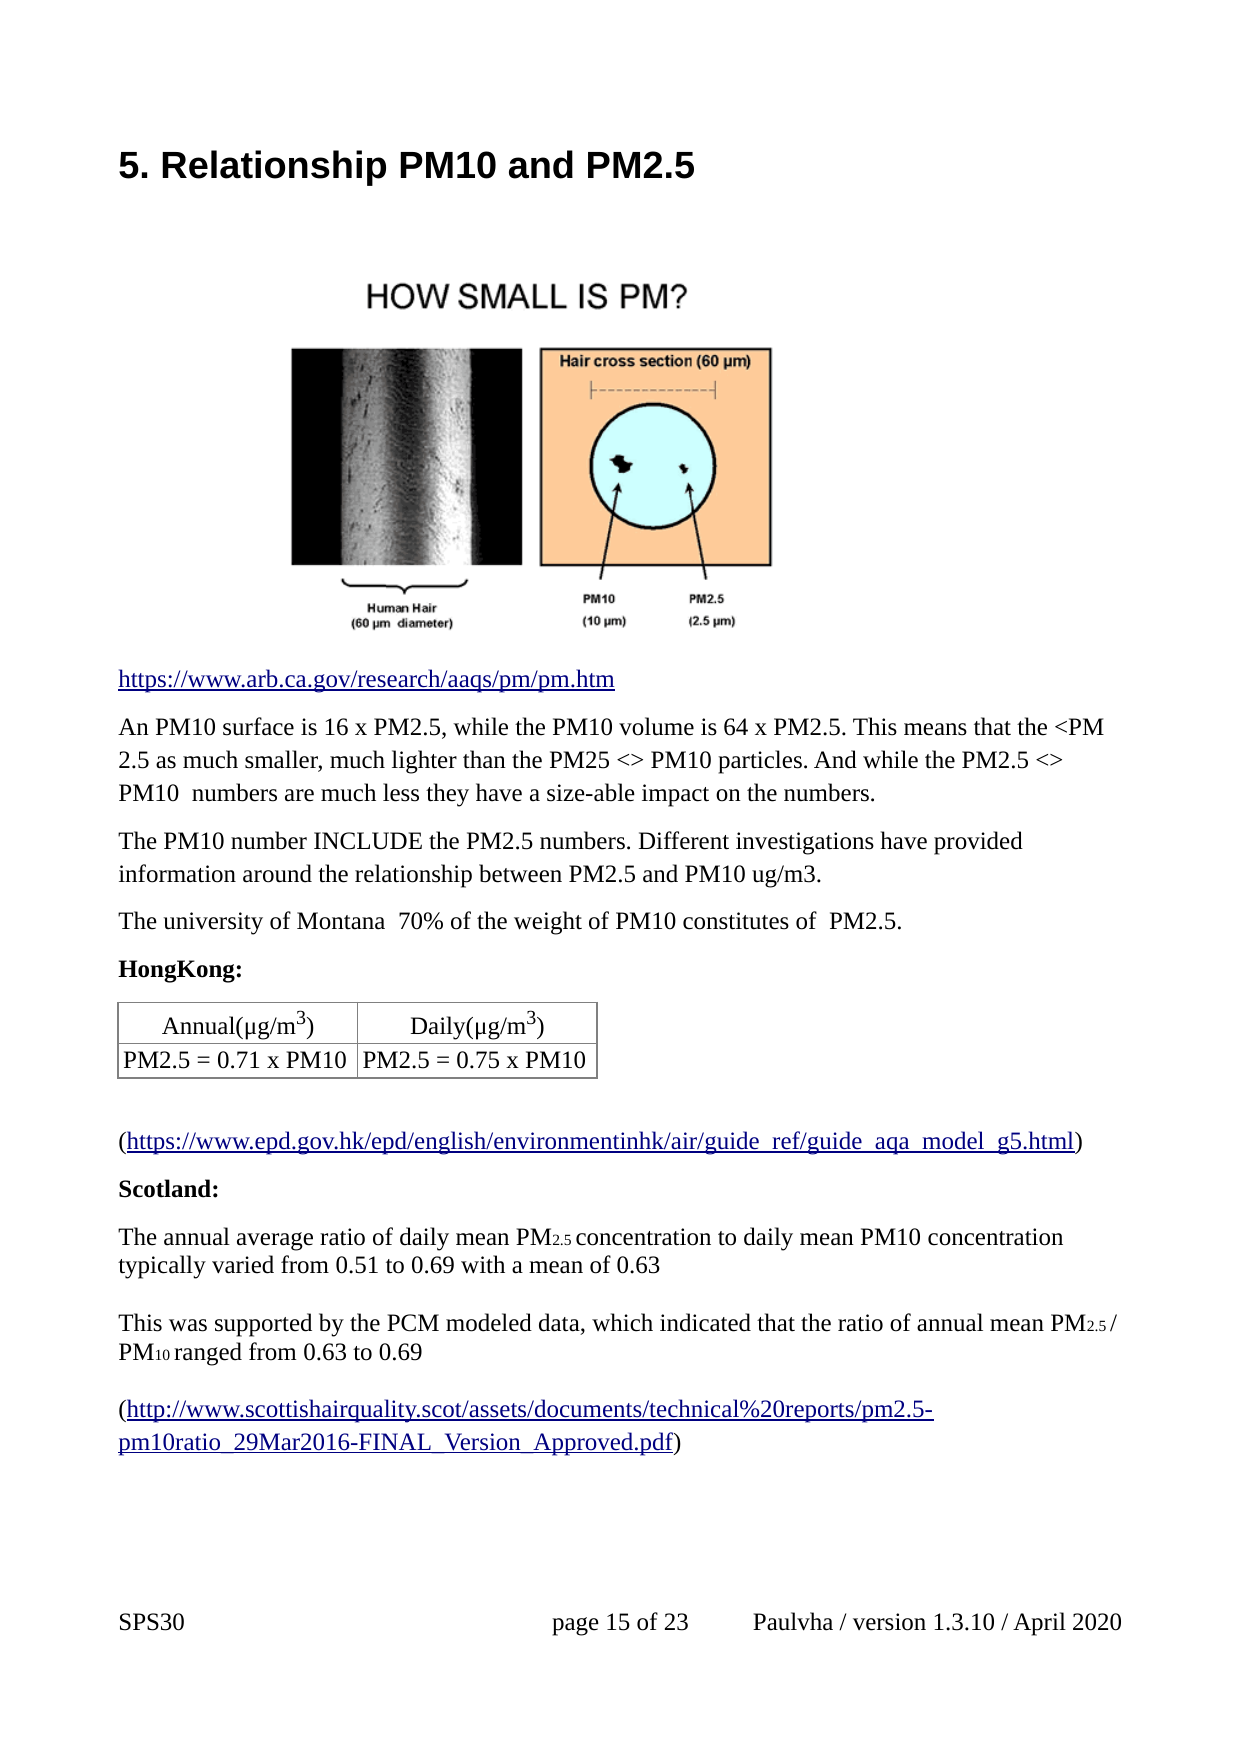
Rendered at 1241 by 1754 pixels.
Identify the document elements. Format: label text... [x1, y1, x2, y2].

text HongKong: [118, 954, 1122, 983]
text An PM10 surface is 16 x PM2.5, while the PM10 volume is 64 x PM2.5. This means that the <PM 2.5 as much smaller, much lighter than the PM25 <> PM10 particles. And while the PM2.5 <> PM10 numbers are much less they have a size-able impact on the numbers. [118, 712, 1122, 807]
table_cell PM2.5 = 0.75 x PM10 [358, 1044, 596, 1077]
text (https://www.epd.gov.hk/epd/english/environmentinhk/air/guide_ref/guide_aqa_model_g5.html) [118, 1126, 1122, 1155]
table_cell PM2.5 = 0.71 x PM10 [119, 1044, 357, 1077]
table_header Daily(μg/m3) [358, 1003, 596, 1042]
text The PM10 number INCLUDE the PM2.5 numbers. Different investigations have provided information around the relationship between PM2.5 and PM10 ug/m3. [118, 826, 1122, 887]
text The annual average ratio of daily mean PM2.5 concentration to daily mean PM10 concentration typically varied from 0.51 to 0.69 with a mean of 0.63 [118, 1222, 1122, 1279]
text This was supported by the PCM modeled data, which indicated that the ratio of annual mean PM2.5 / PM10 ranged from 0.63 to 0.69 [118, 1308, 1122, 1365]
text Scotland: [118, 1174, 1122, 1203]
text https://www.arb.ca.gov/research/aaqs/pm/pm.htm [118, 661, 1122, 693]
table_header Annual(μg/m3) [119, 1003, 357, 1042]
text (http://www.scottishairquality.scot/assets/documents/technical%20reports/pm2.5-pm10ratio_29Mar2016-FINAL_Version_Approved.pdf) [118, 1394, 1122, 1456]
picture [251, 247, 802, 661]
subtitle 5. Relationship PM10 and PM2.5 [118, 143, 1122, 187]
text The university of Montana 70% of the weight of PM10 constitutes of PM2.5. [118, 906, 1122, 935]
